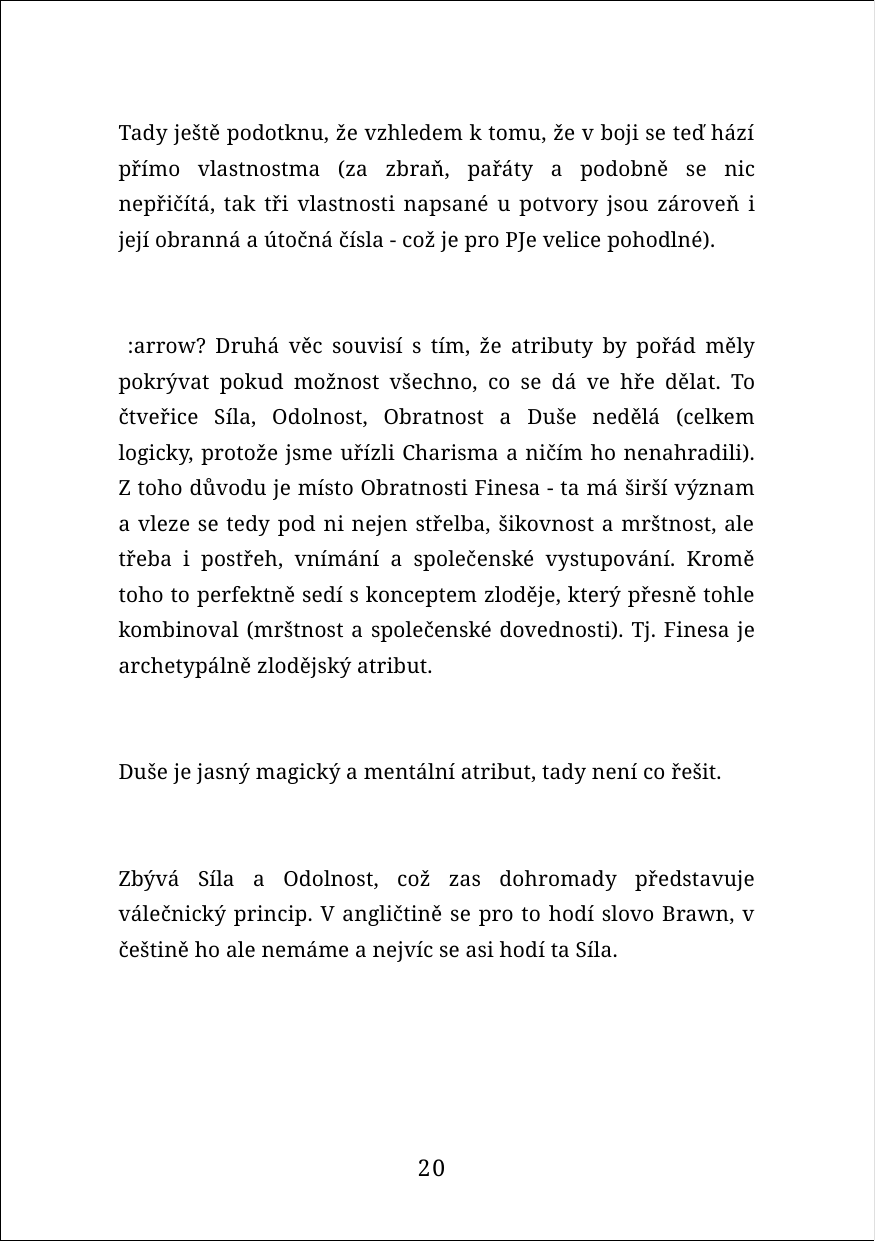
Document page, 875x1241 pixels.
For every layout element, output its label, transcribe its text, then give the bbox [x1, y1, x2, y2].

text Duše je jasný magický a mentální atribut, tady není co řešit. [118, 757, 756, 786]
text Tady ještě podotknu, že vzhledem k tomu, že v boji se teď hází přímo vlastnostma (za zbraň, pařáty a podobně se nic nepřičítá, tak tři vlastnosti napsané u potvory jsou zároveň i její obranná a útočná čísla - což je pro PJe velice pohodlné). [118, 118, 756, 253]
text :arrow? Druhá věc souvisí s tím, že atributy by pořád měly pokrývat pokud možnost všechno, co se dá ve hře dělat. To čtveřice Síla, Odolnost, Obratnost a Duše nedělá (celkem logicky, protože jsme uřízli Charisma a ničím ho nenahradili). Z toho důvodu je místo Obratnosti Finesa - ta má širší význam a vleze se tedy pod ni nejen střelba, šikovnost a mrštnost, ale třeba i postřeh, vnímání a společenské vystupování. Kromě toho to perfektně sedí s konceptem zloděje, který přesně tohle kombinoval (mrštnost a společenské dovednosti). Tj. Finesa je archetypálně zlodějský atribut. [118, 331, 756, 679]
text Zbývá Síla a Odolnost, což zas dohromady představuje válečnický princip. V angličtině se pro to hodí slovo Brawn, v češtině ho ale nemáme a nejvíc se asi hodí ta Síla. [118, 864, 756, 963]
